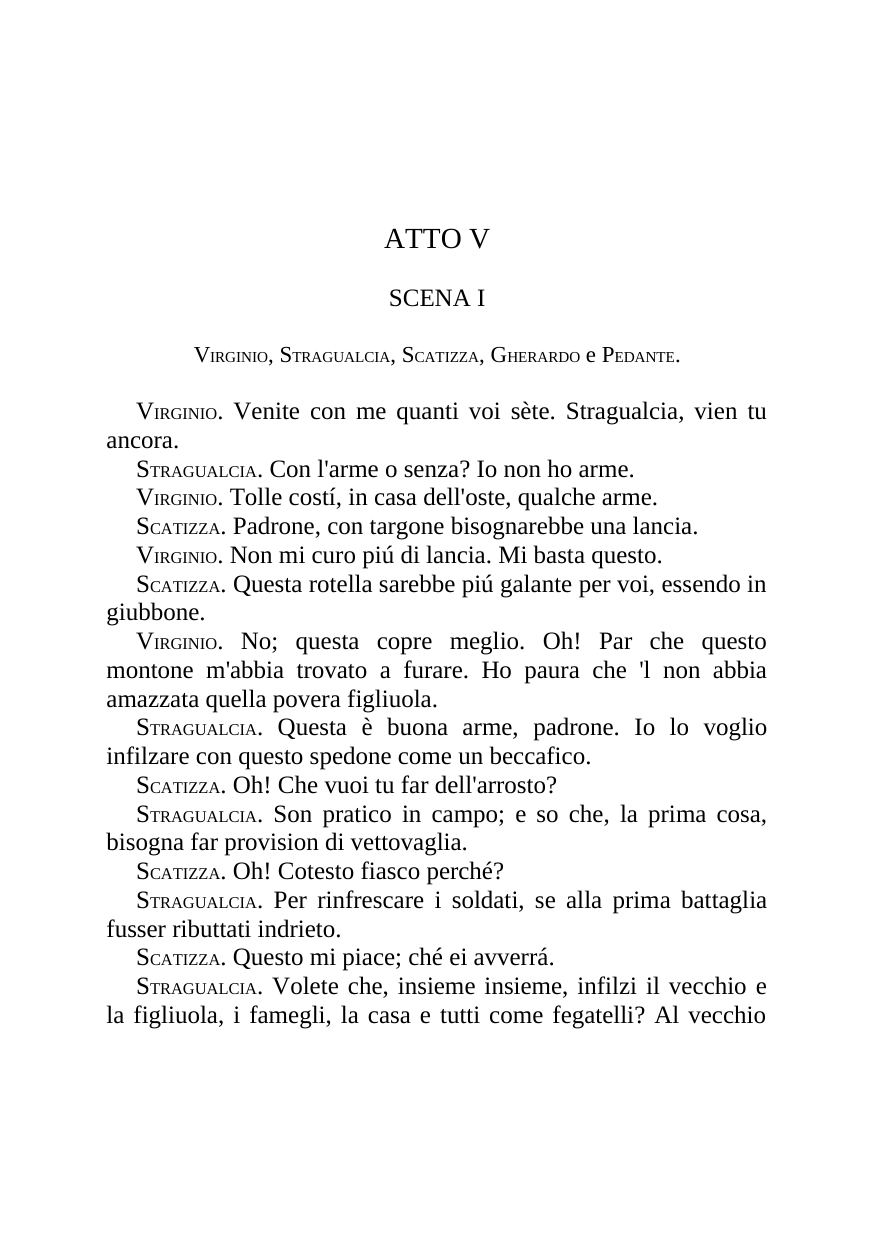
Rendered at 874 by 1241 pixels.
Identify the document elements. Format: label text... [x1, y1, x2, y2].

text Virginio. Venite con me quanti voi sète. Stragualcia, vien tu ancora. [106, 396, 768, 454]
text Scatizza. Questo mi piace; ché ei avverrá. [106, 942, 768, 971]
text Scatizza. Oh! Cotesto fiasco perché? [106, 856, 768, 885]
text Virginio. Non mi curo piú di lancia. Mi basta questo. [106, 540, 768, 569]
text Scatizza. Questa rotella sarebbe piú galante per voi, essendo in giubbone. [106, 569, 768, 626]
text ATTO V [106, 221, 768, 255]
text Virginio. Tolle costí, in casa dell'oste, qualche arme. [106, 482, 768, 511]
text Stragualcia. Con l'arme o senza? Io non ho arme. [106, 454, 768, 482]
text Stragualcia. Son pratico in campo; e so che, la prima cosa, bisogna far provision di vettovaglia. [106, 799, 768, 856]
text Stragualcia. Questa è buona arme, padrone. Io lo voglio infilzare con questo spedone come un beccafico. [106, 712, 768, 770]
text Scatizza. Padrone, con targone bisognarebbe una lancia. [106, 511, 768, 540]
text Stragualcia. Per rinfrescare i soldati, se alla prima battaglia fusser ributtati indrieto. [106, 885, 768, 942]
text Virginio. No; questa copre meglio. Oh! Par che questo montone m'abbia trovato a furare. Ho paura che 'l non abbia amazzata quella povera figliuola. [106, 626, 768, 712]
text SCENA I [106, 283, 768, 312]
text Scatizza. Oh! Che vuoi tu far dell'arrosto? [106, 770, 768, 799]
text Virginio, Stragualcia, Scatizza, Gherardo e Pedante. [106, 341, 768, 367]
text Stragualcia. Volete che, insieme insieme, infilzi il vecchio e la figliuola, i famegli, la casa e tutti come fegatelli? Al vecchio [106, 971, 768, 1029]
